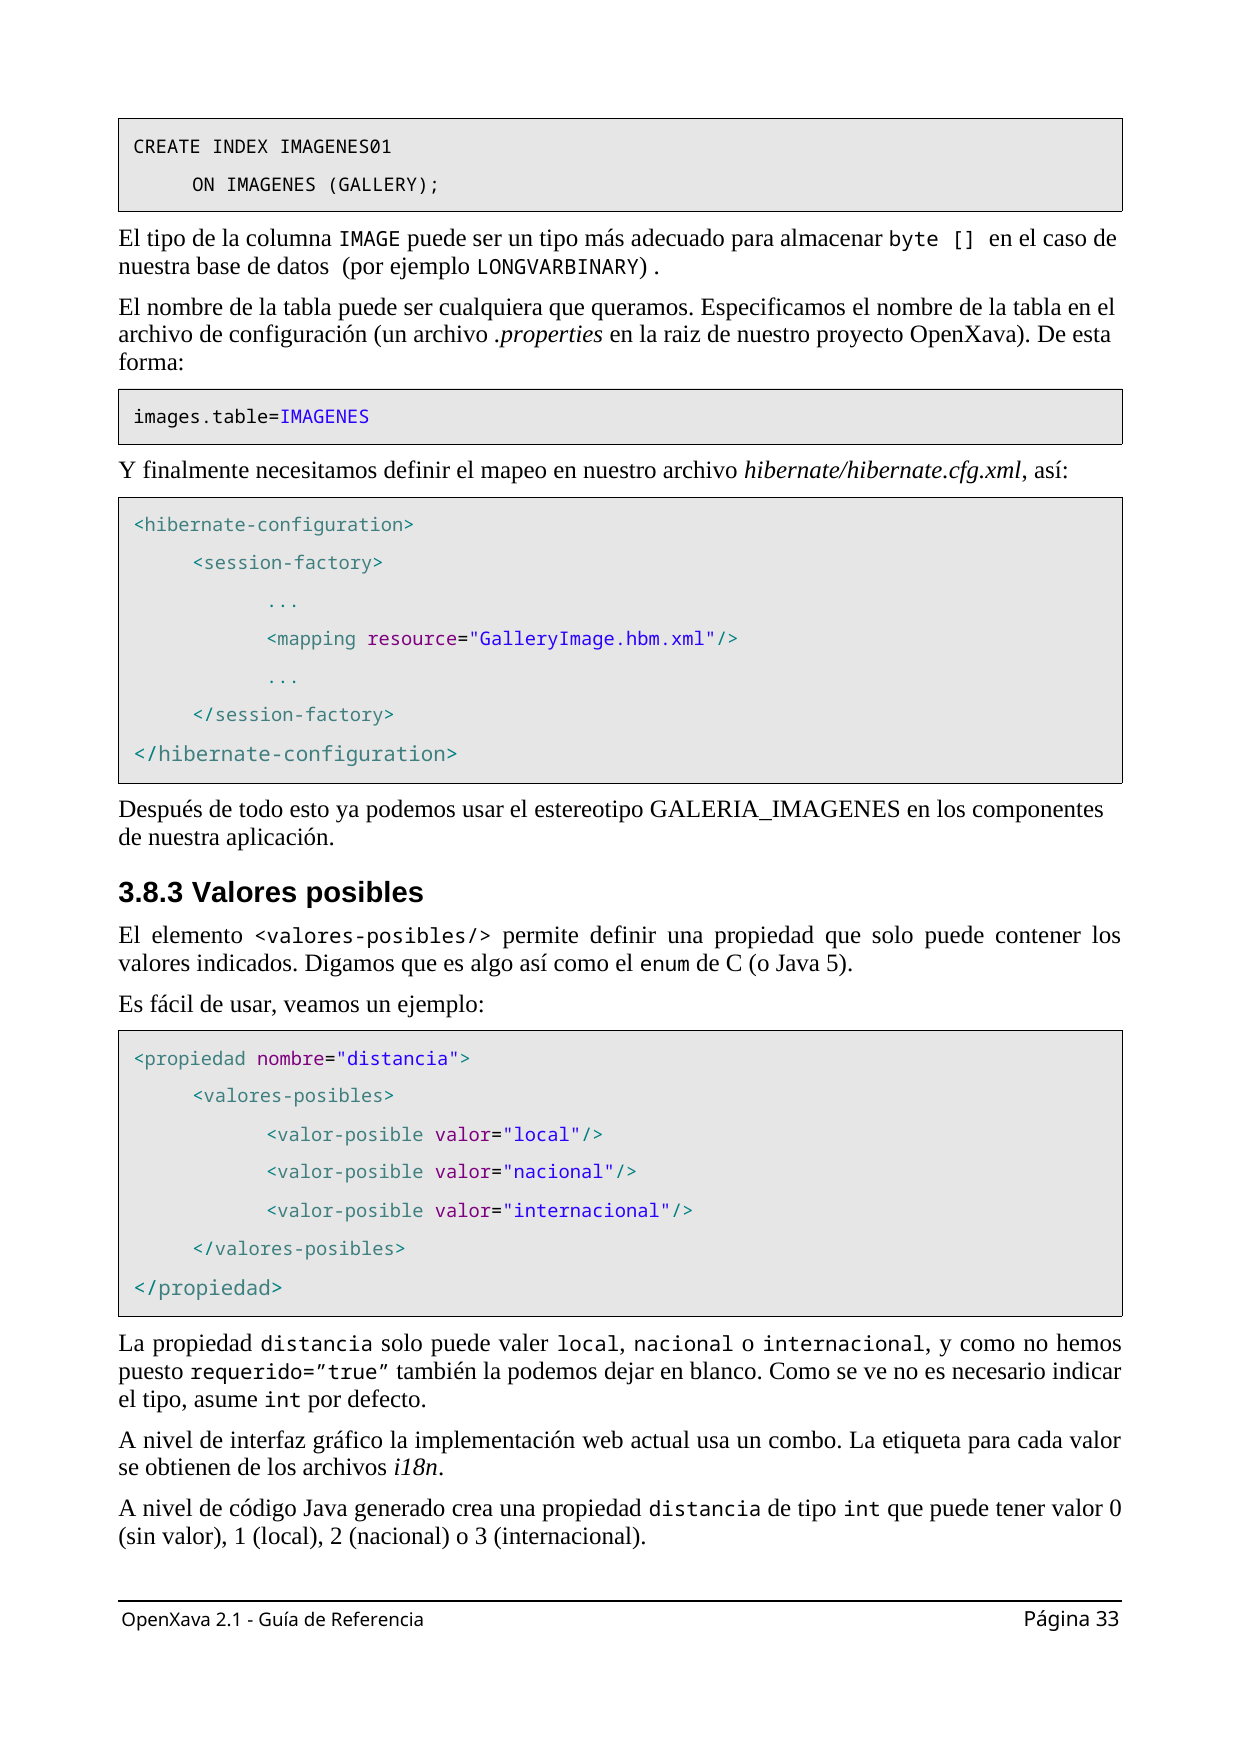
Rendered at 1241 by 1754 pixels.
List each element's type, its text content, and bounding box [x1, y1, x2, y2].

text Es fácil de usar, veamos un ejemplo: [118, 990, 1122, 1017]
text ... [119, 573, 1122, 611]
text ON IMAGENES (GALLERY); [119, 156, 1122, 211]
text <valor-posible valor="internacional"/> [119, 1182, 1122, 1220]
text images.table=IMAGENES [119, 390, 1122, 444]
text A nivel de código Java generado crea una propiedad distancia de tipo int que puede tener valor 0 (sin valor), 1 (local), 2 (nacional) o 3 (internacional). [118, 1494, 1122, 1550]
text </valores-posibles> [119, 1220, 1122, 1258]
text Y finalmente necesitamos definir el mapeo en nuestro archivo hibernate/hibernate.cfg.xml, así: [118, 456, 1122, 484]
text <valor-posible valor="nacional"/> [119, 1144, 1122, 1182]
text El tipo de la columna IMAGE puede ser un tipo más adecuado para almacenar byte [] en el caso de nuestra base de datos (por ejemplo LONGVARBINARY) . [118, 224, 1122, 280]
text <valores-posibles> [119, 1068, 1122, 1106]
text A nivel de interfaz gráfico la implementación web actual usa un combo. La etiqueta para cada valor se obtienen de los archivos i18n. [118, 1426, 1122, 1481]
text <hibernate-configuration> [119, 498, 1122, 534]
text <propiedad nombre="distancia"> [119, 1031, 1122, 1068]
text <valor-posible valor="local"/> [119, 1106, 1122, 1144]
text Después de todo esto ya podemos usar el estereotipo GALERIA_IMAGENES en los componentes de nuestra aplicación. [118, 795, 1122, 851]
text ... [119, 649, 1122, 687]
text El elemento <valores-posibles/> permite definir una propiedad que solo puede contener los valores indicados. Digamos que es algo así como el enum de C (o Java 5). [118, 921, 1122, 977]
subtitle Valores posibles [118, 876, 1122, 908]
text </hibernate-configuration> [119, 725, 1122, 783]
text <mapping resource="GalleryImage.hbm.xml"/> [119, 611, 1122, 649]
text </session-factory> [119, 687, 1122, 725]
text La propiedad distancia solo puede valer local, nacional o internacional, y como no hemos puesto requerido=”true” también la podemos dejar en blanco. Como se ve no es necesario indicar el tipo, asume int por defecto. [118, 1329, 1122, 1413]
text CREATE INDEX IMAGENES01 [119, 119, 1122, 156]
text <session-factory> [119, 534, 1122, 573]
text El nombre de la tabla puede ser cualquiera que queramos. Especificamos el nombre de la tabla en el archivo de configuración (un archivo .properties en la raiz de nuestro proyecto OpenXava). De esta forma: [118, 293, 1122, 376]
text </propiedad> [119, 1258, 1122, 1316]
